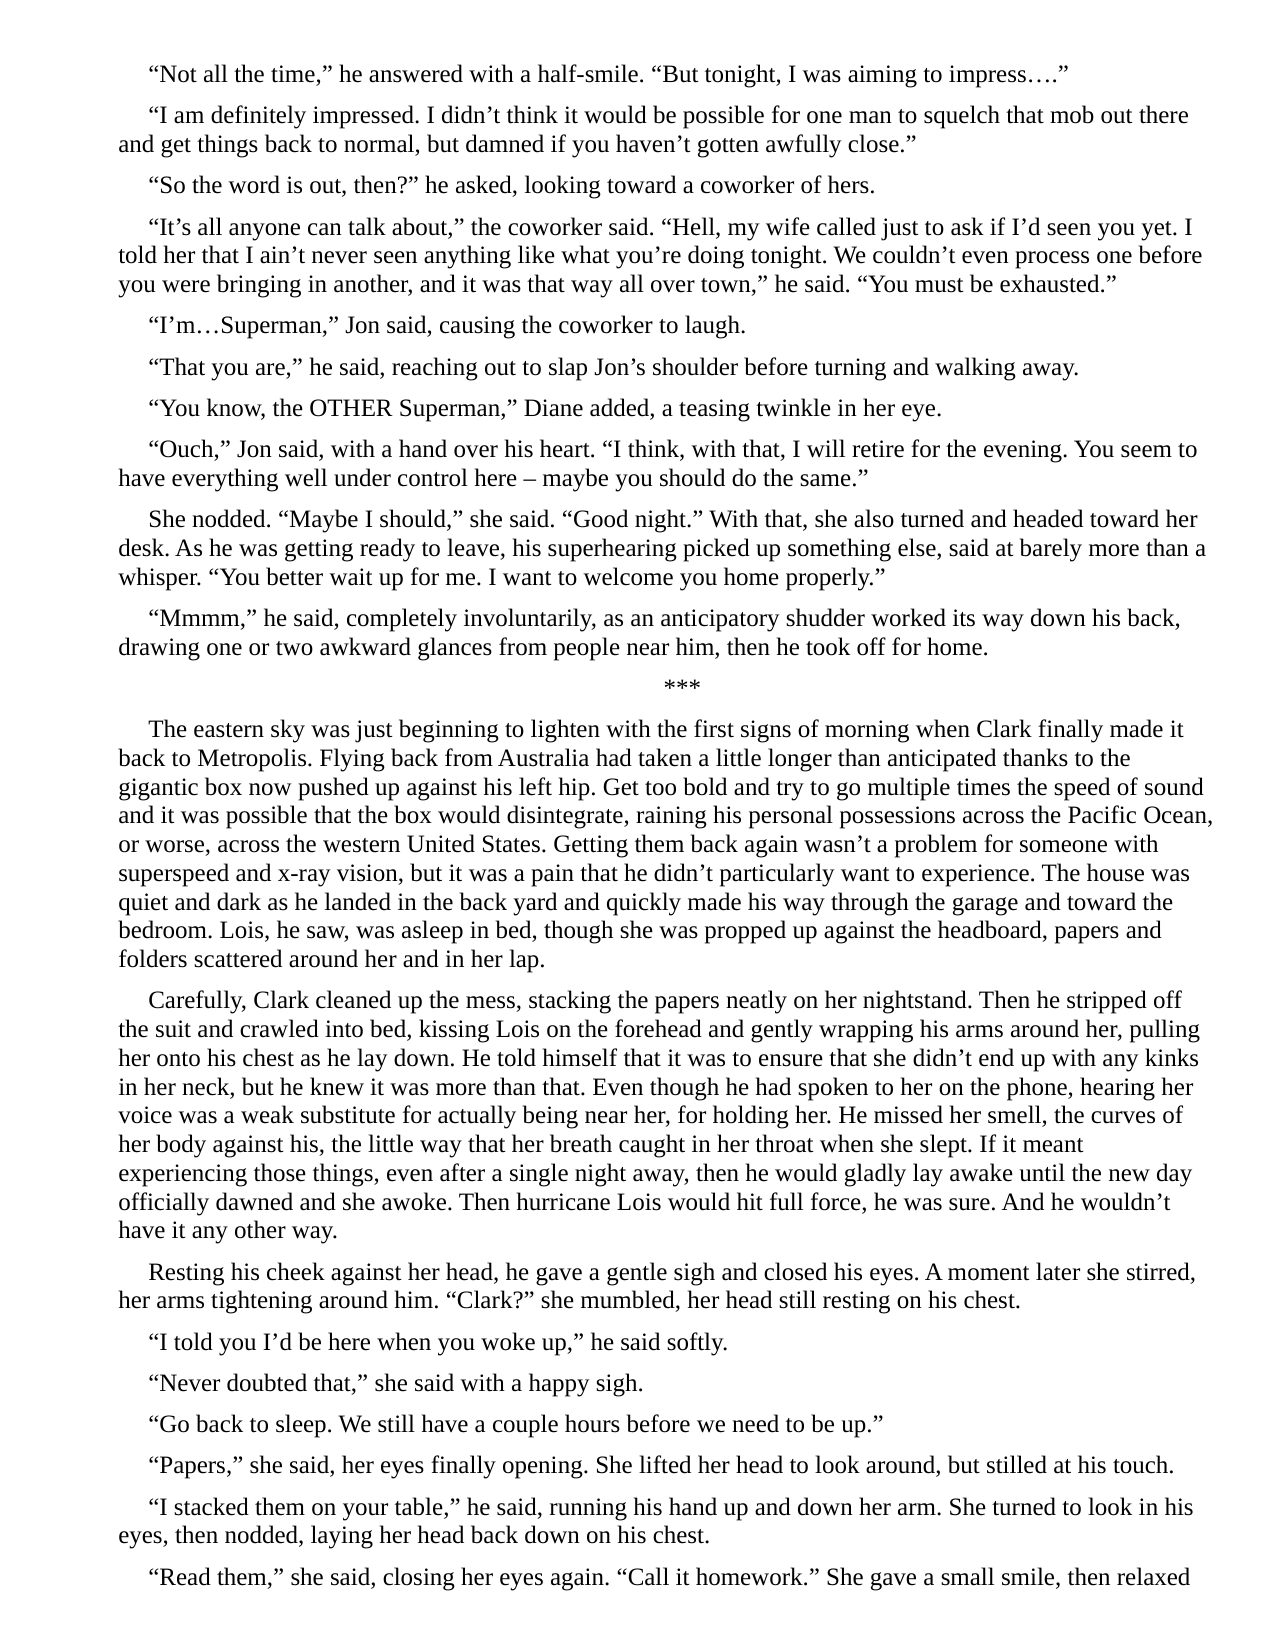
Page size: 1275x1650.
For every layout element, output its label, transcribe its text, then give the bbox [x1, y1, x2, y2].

text Carefully, Clark cleaned up the mess, stacking the papers neatly on her nightstand. Then he stripped off the suit and crawled into bed, kissing Lois on the forehead and gently wrapping his arms around her, pulling her onto his chest as he lay down. He told himself that it was to ensure that she didn’t end up with any kinks in her neck, but he knew it was more than that. Even though he had spoken to her on the phone, hearing her voice was a weak substitute for actually being near her, for holding her. He missed her smell, the curves of her body against his, the little way that her breath caught in her throat when she slept. If it meant experiencing those things, even after a single night away, then he would gladly lay awake until the new day officially dawned and she awoke. Then hurricane Lois would hit full force, he was sure. And he wouldn’t have it any other way. [118, 985, 1216, 1244]
text She nodded. “Maybe I should,” she said. “Good night.” With that, she also turned and headed toward her desk. As he was getting ready to leave, his superhearing picked up something else, said at barely more than a whisper. “You better wait up for me. I want to welcome you home properly.” [118, 504, 1216, 590]
text “So the word is out, then?” he asked, looking toward a coworker of hers. [118, 170, 1216, 199]
text “Not all the time,” he answered with a half-smile. “But tonight, I was aiming to impress….” [118, 59, 1216, 88]
text “You know, the OTHER Superman,” Diane added, a teasing twinkle in her eye. [118, 393, 1216, 422]
text “Papers,” she said, her eyes finally opening. She lifted her head to look around, but stilled at his touch. [118, 1450, 1216, 1479]
text The eastern sky was just beginning to lighten with the first signs of morning when Clark finally made it back to Metropolis. Flying back from Australia had taken a little longer than anticipated thanks to the gigantic box now pushed up against his left hip. Get too bold and try to go multiple times the speed of sound and it was possible that the box would disintegrate, raining his personal possessions across the Pacific Ocean, or worse, across the western United States. Getting them back again wasn’t a problem for someone with superspeed and x-ray vision, but it was a pain that he didn’t particularly want to experience. The house was quiet and dark as he landed in the back yard and quickly made his way through the garage and toward the bedroom. Lois, he saw, was asleep in bed, though she was propped up against the headboard, papers and folders scattered around her and in her lap. [118, 714, 1216, 973]
text “I am definitely impressed. I didn’t think it would be possible for one man to squelch that mob out there and get things back to normal, but damned if you haven’t gotten awfully close.” [118, 100, 1216, 158]
text “I stacked them on your table,” he said, running his hand up and down her arm. She turned to look in his eyes, then nodded, laying her head back down on his chest. [118, 1492, 1216, 1549]
text “Read them,” she said, closing her eyes again. “Call it homework.” She gave a small smile, then relaxed [118, 1562, 1216, 1590]
text “That you are,” he said, reaching out to slap Jon’s shoulder before turning and walking away. [118, 352, 1216, 380]
text “Go back to sleep. We still have a couple hours before we need to be up.” [118, 1409, 1216, 1438]
text “I told you I’d be here when you woke up,” he said softly. [118, 1327, 1216, 1355]
text “Never doubted that,” she said with a happy sigh. [118, 1368, 1216, 1397]
text “Ouch,” Jon said, with a hand over his heart. “I think, with that, I will retire for the evening. You seem to have everything well under control here – maybe you should do the same.” [118, 434, 1216, 492]
text Resting his cheek against her head, he gave a gentle sigh and closed his eyes. A moment later she stirred, her arms tightening around him. “Clark?” she mumbled, her head still resting on his chest. [118, 1257, 1216, 1314]
text “It’s all anyone can talk about,” the coworker said. “Hell, my wife called just to ask if I’d seen you yet. I told her that I ain’t never seen anything like what you’re doing tonight. We couldn’t even process one before you were bringing in another, and it was that way all over town,” he said. “You must be exhausted.” [118, 212, 1216, 298]
text “Mmmm,” he said, completely involuntarily, as an anticipatory shudder worked its way down his back, drawing one or two awkward glances from people near him, then he took off for home. [118, 603, 1216, 660]
text “I’m…Superman,” Jon said, causing the coworker to laugh. [118, 310, 1216, 339]
text *** [118, 673, 1216, 702]
